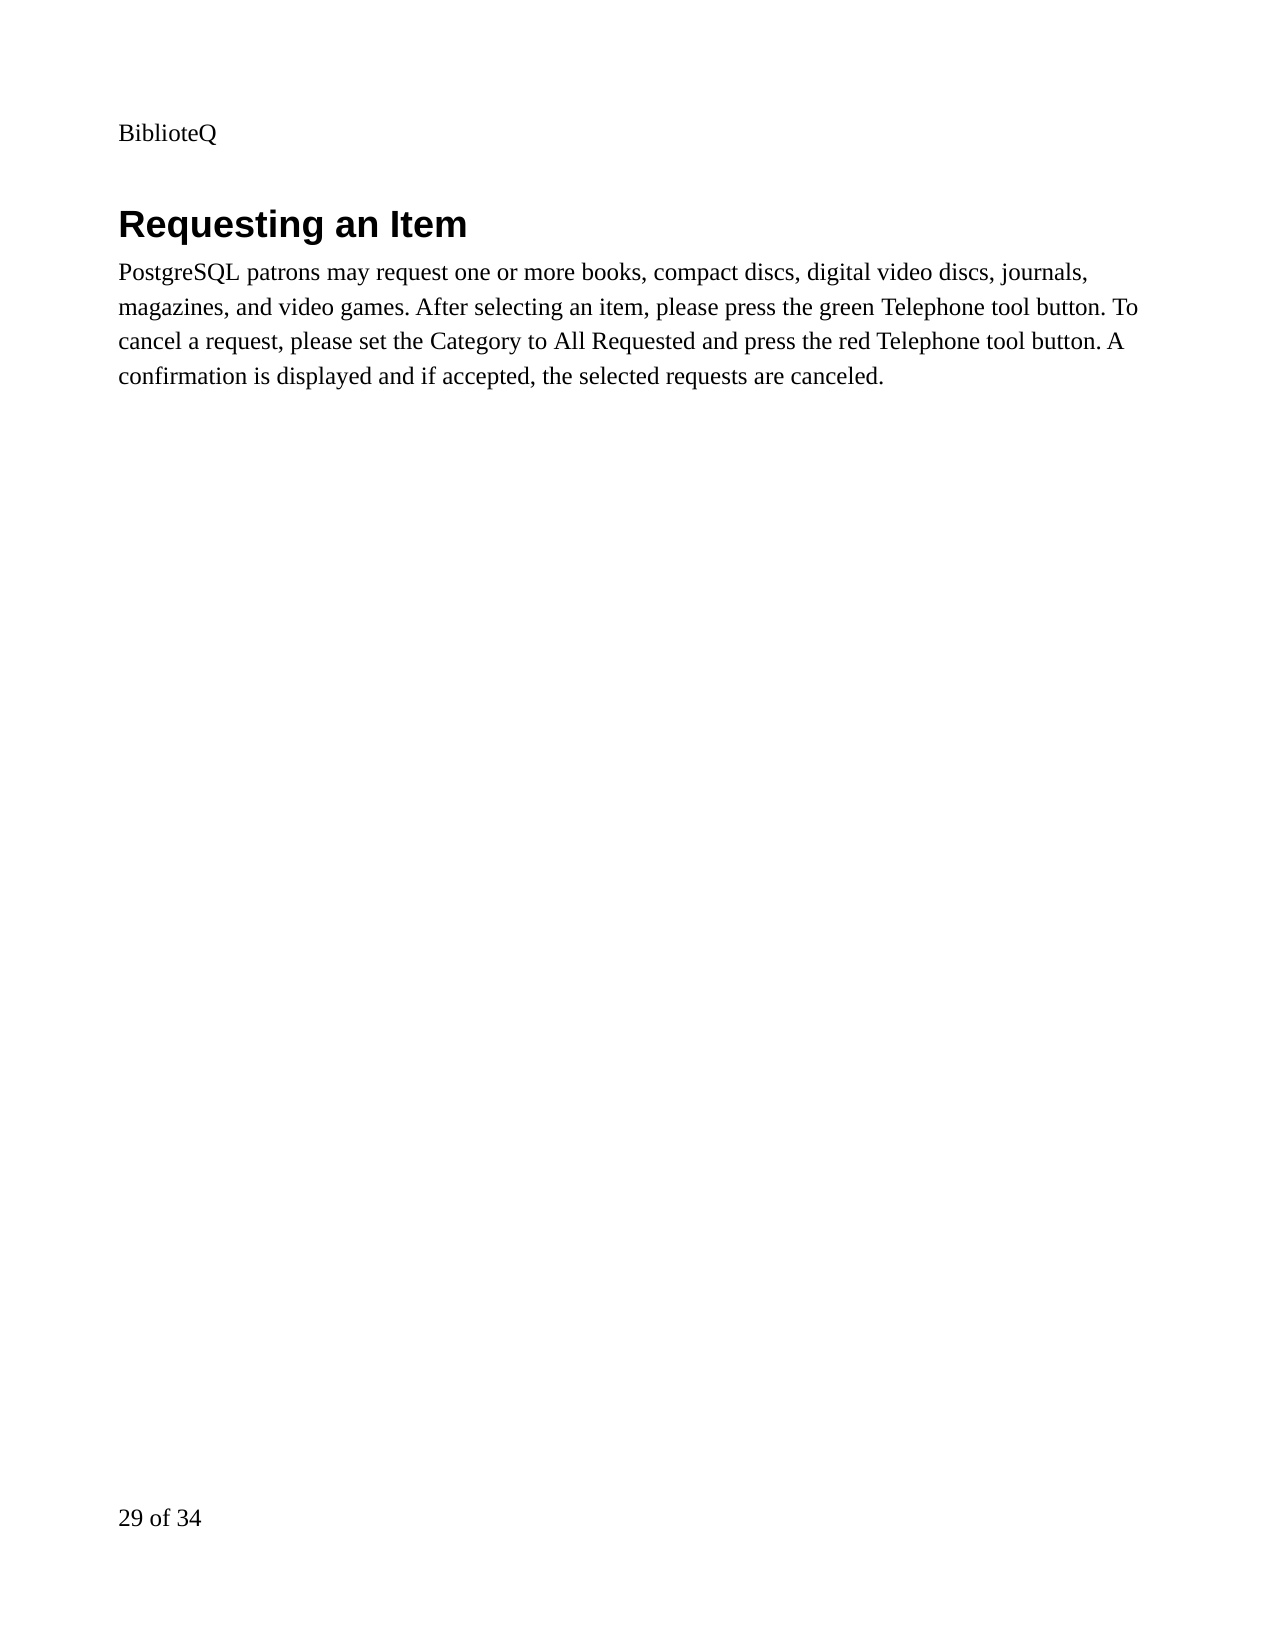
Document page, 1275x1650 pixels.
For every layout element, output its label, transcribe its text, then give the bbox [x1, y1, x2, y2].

subtitle Requesting an Item [118, 201, 1157, 245]
text PostgreSQL patrons may request one or more books, compact discs, digital video discs, journals, magazines, and video games. After selecting an item, please press the green Telephone tool button. To cancel a request, please set the Category to All Requested and press the red Telephone tool button. A confirmation is displayed and if accepted, the selected requests are canceled. [118, 257, 1157, 390]
